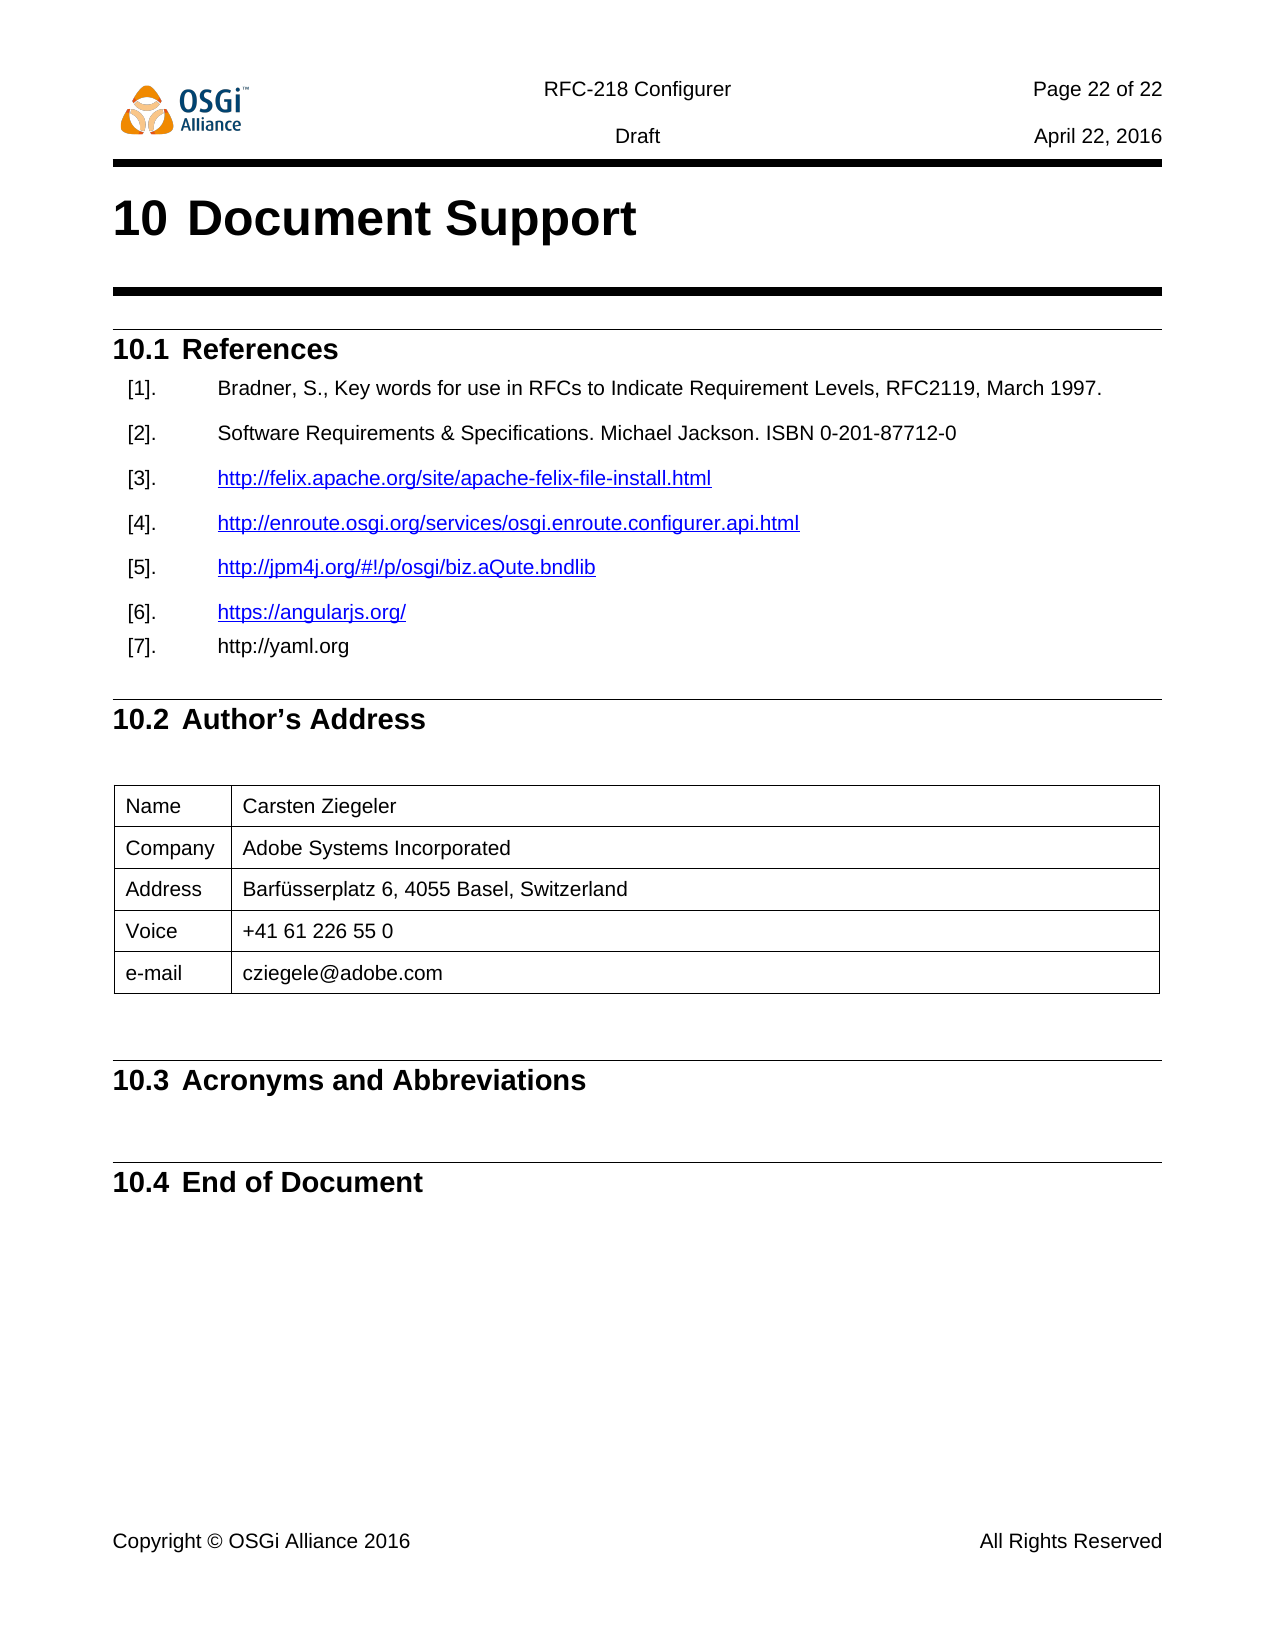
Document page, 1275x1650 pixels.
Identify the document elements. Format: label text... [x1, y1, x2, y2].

subtitle Document Support [112, 160, 1162, 296]
subtitle References [112, 330, 1162, 366]
list Bradner, S., Key words for use in RFCs to Indicate Requirement Levels, RFC2119, March 1997. [127, 376, 1162, 400]
list http://felix.apache.org/site/apache-felix-file-install.html [127, 466, 1162, 489]
table_cell Company [115, 827, 231, 868]
table_cell Address [115, 869, 231, 909]
table_header Name [115, 786, 231, 826]
table_cell cziegele@adobe.com [232, 952, 1159, 993]
list http://yaml.org [127, 634, 1162, 658]
subtitle End of Document [112, 1163, 1162, 1198]
table_header Carsten Ziegeler [232, 786, 1159, 826]
picture [113, 78, 257, 142]
table_cell Barfüsserplatz 6, 4055 Basel, Switzerland [232, 869, 1159, 909]
table_cell +41 61 226 55 0 [232, 911, 1159, 951]
subtitle Acronyms and Abbreviations [112, 1061, 1162, 1096]
subtitle Author’s Address [112, 700, 1162, 736]
table_cell Adobe Systems Incorporated [232, 827, 1159, 868]
table_cell Voice [115, 911, 231, 951]
list http://jpm4j.org/#!/p/osgi/biz.aQute.bndlib [127, 555, 1162, 579]
list http://enroute.osgi.org/services/osgi.enroute.configurer.api.html [127, 510, 1162, 534]
list https://angularjs.org/ [127, 600, 1162, 624]
list Software Requirements & Specifications. Michael Jackson. ISBN 0-201-87712-0 [127, 421, 1162, 445]
table_cell e-mail [115, 952, 231, 993]
